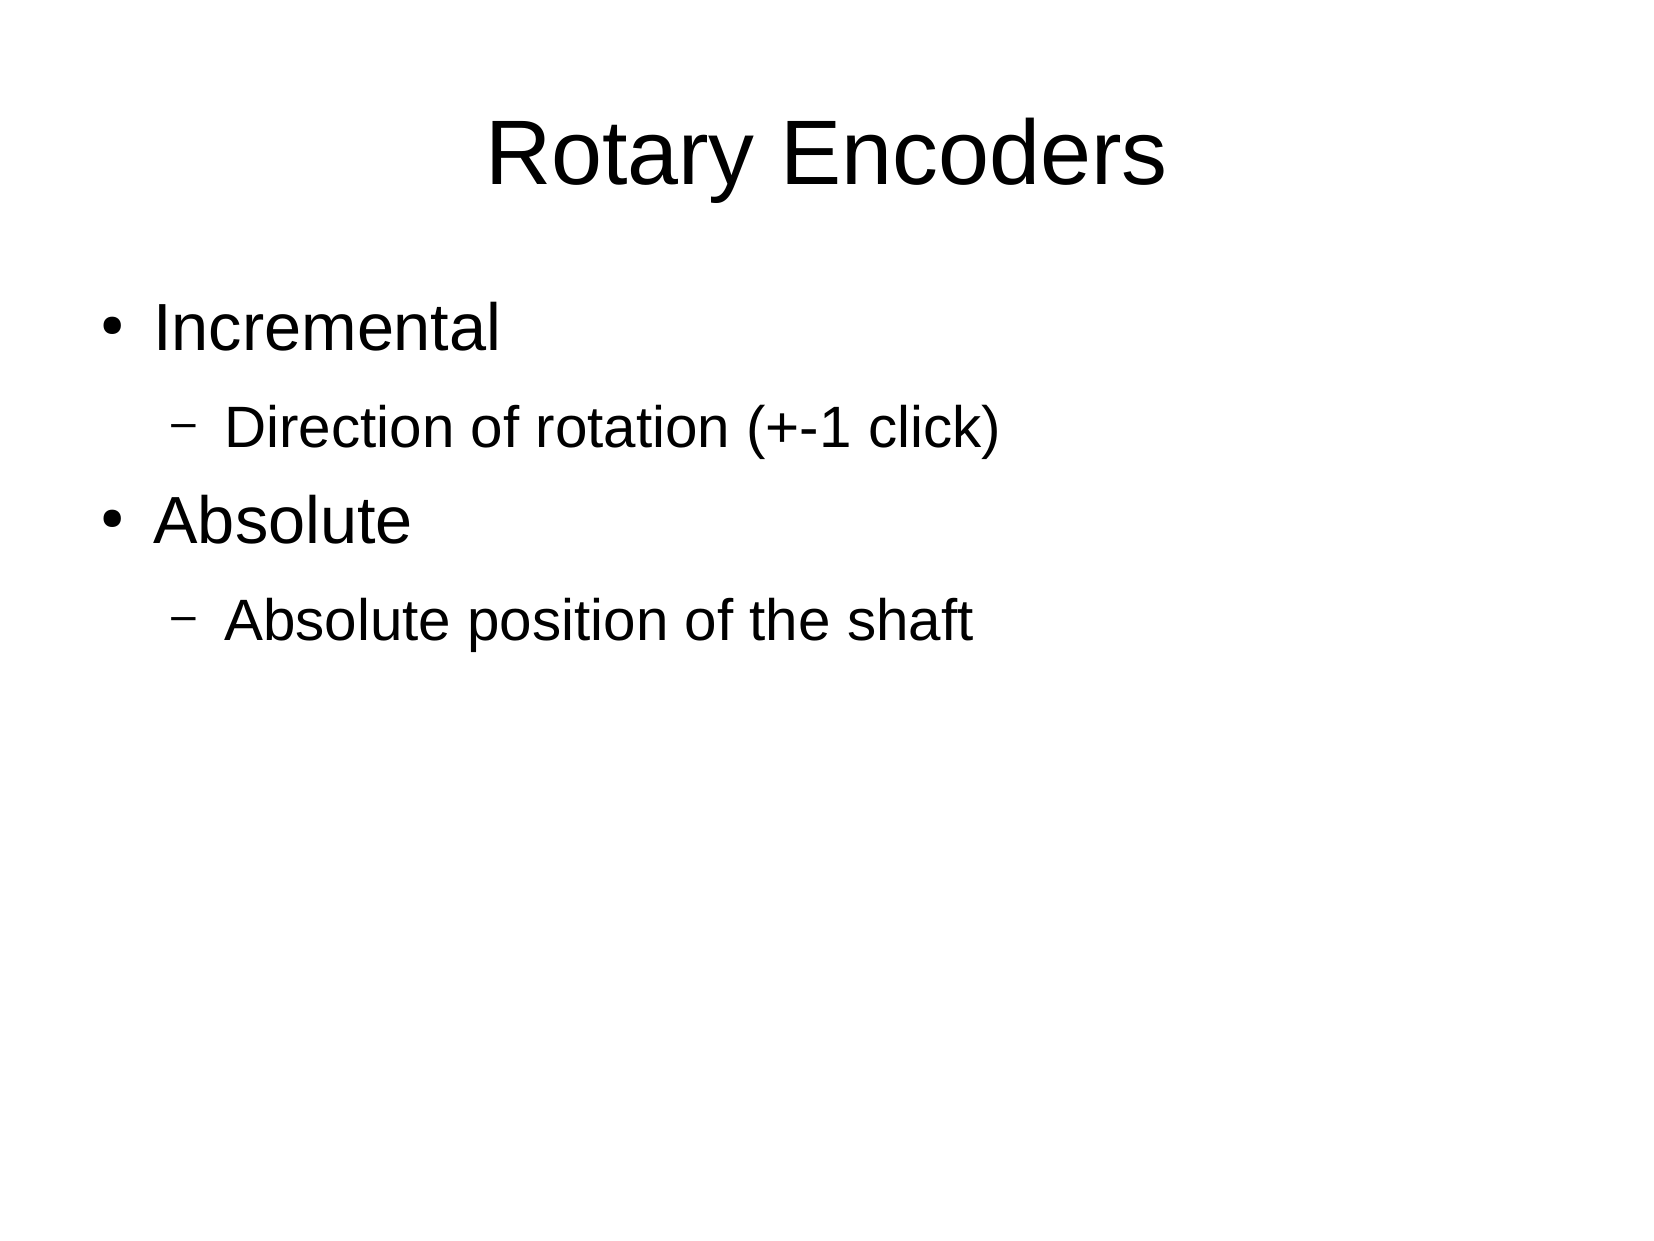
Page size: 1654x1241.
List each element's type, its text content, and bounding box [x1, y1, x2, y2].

list Incremental Direction of rotation (+-1 click) Absolute Absolute position of the shaft [82, 290, 1571, 1010]
title Rotary Encoders [82, 49, 1571, 257]
